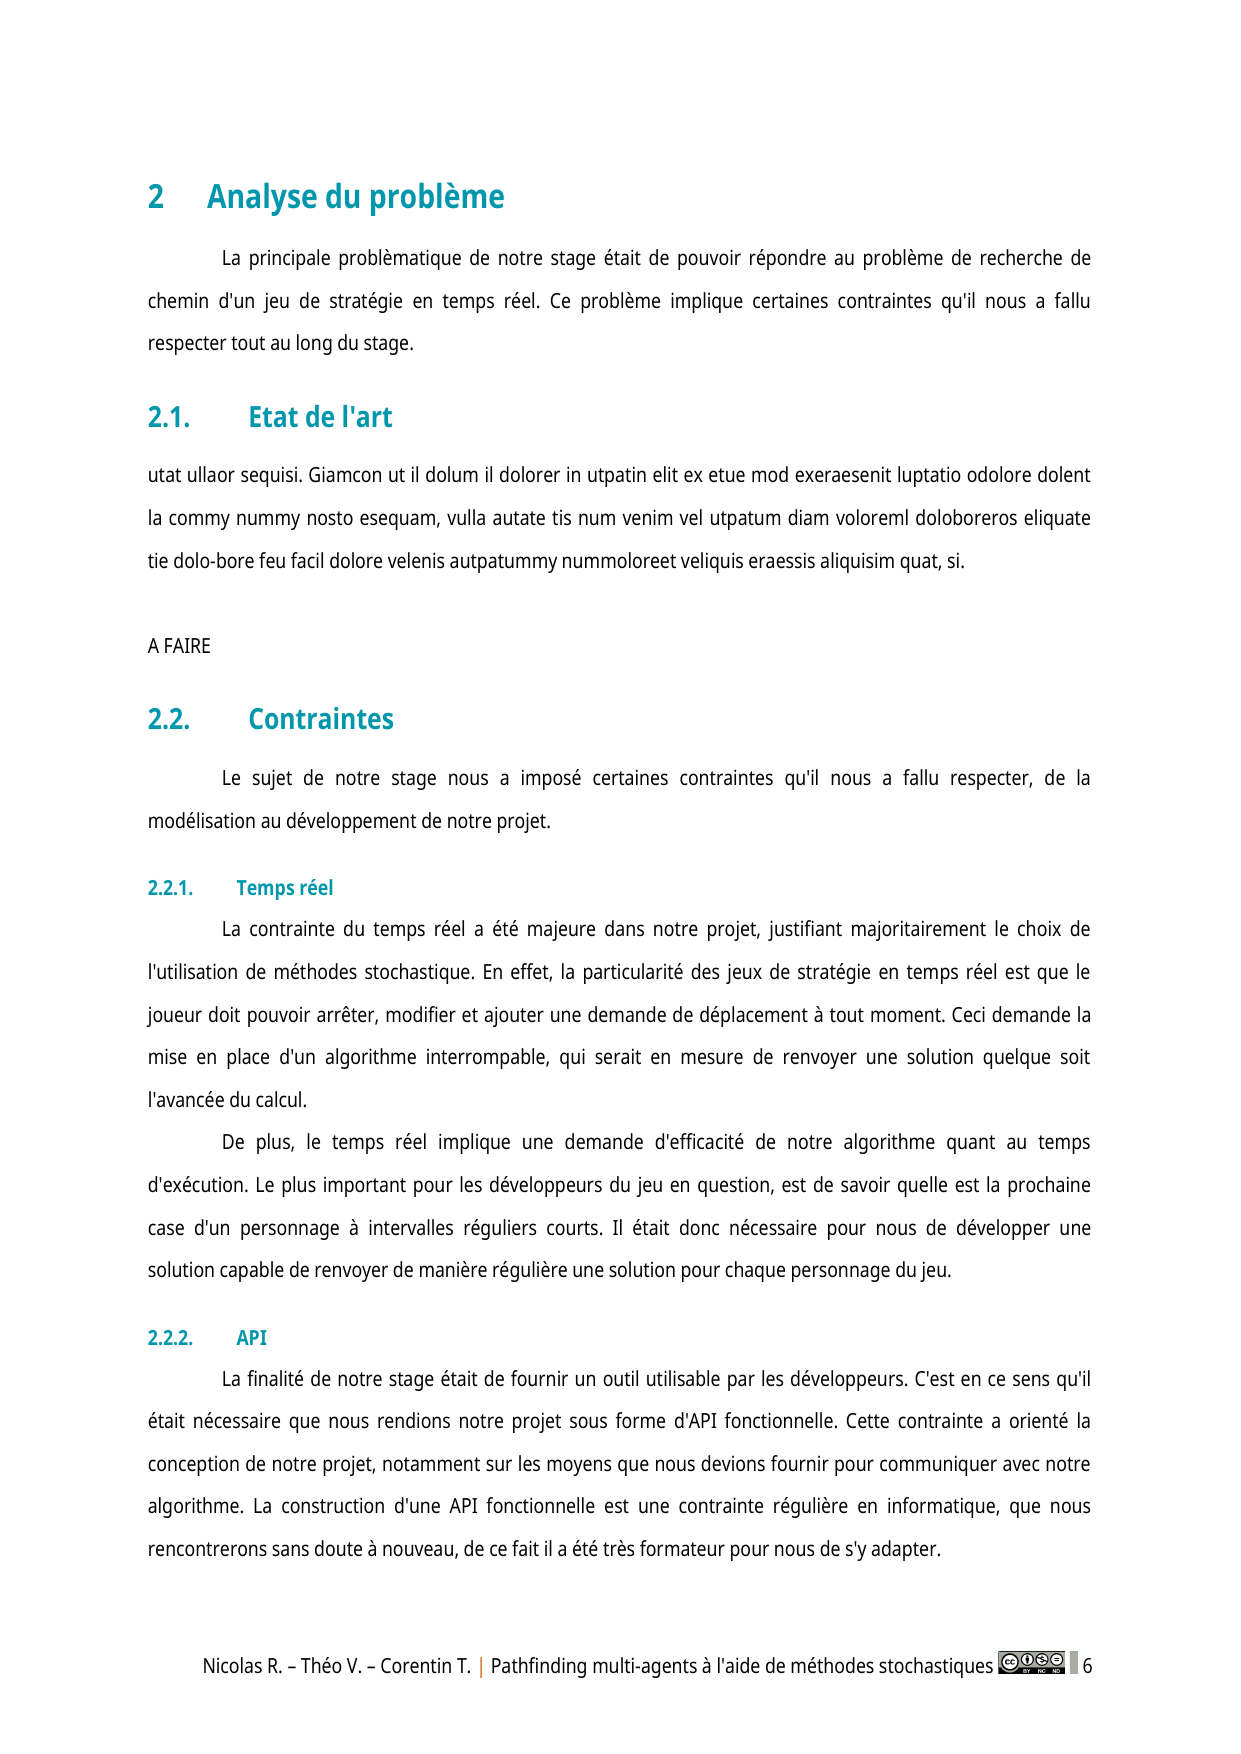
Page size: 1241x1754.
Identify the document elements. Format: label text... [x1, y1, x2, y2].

subtitle Analyse du problème [148, 173, 1092, 218]
picture [998, 1651, 1065, 1674]
text De plus, le temps réel implique une demande d'efficacité de notre algorithme quant au temps d'exécution. Le plus important pour les développeurs du jeu en question, est de savoir quelle est la prochaine case d'un personnage à intervalles réguliers courts. Il était donc nécessaire pour nous de développer une solution capable de renvoyer de manière régulière une solution pour chaque personnage du jeu. [148, 1127, 1092, 1284]
subtitle API [148, 1323, 1092, 1351]
text La principale problèmatique de notre stage était de pouvoir répondre au problème de recherche de chemin d'un jeu de stratégie en temps réel. Ce problème implique certaines contraintes qu'il nous a fallu respecter tout au long du stage. [148, 243, 1092, 357]
subtitle Contraintes [148, 699, 1092, 738]
picture [1069, 1651, 1078, 1674]
text utat ullaor sequisi. Giamcon ut il dolum il dolorer in utpatin elit ex etue mod exeraesenit luptatio odolore dolent la commy nummy nosto esequam, vulla autate tis num venim vel utpatum diam voloreml doloboreros eliquate tie dolo-bore feu facil dolore velenis autpatummy nummoloreet veliquis eraessis aliquisim quat, si. [148, 461, 1092, 574]
text La finalité de notre stage était de fournir un outil utilisable par les développeurs. C'est en ce sens qu'il était nécessaire que nous rendions notre projet sous forme d'API fonctionnelle. Cette contrainte a orienté la conception de notre projet, notamment sur les moyens que nous devions fournir pour communiquer avec notre algorithme. La construction d'une API fonctionnelle est une contrainte régulière en informatique, que nous rencontrerons sans doute à nouveau, de ce fait il a été très formateur pour nous de s'y adapter. [148, 1364, 1092, 1563]
subtitle Temps réel [148, 873, 1092, 902]
subtitle Etat de l'art [148, 396, 1092, 436]
text La contrainte du temps réel a été majeure dans notre projet, justifiant majoritairement le choix de l'utilisation de méthodes stochastique. En effet, la particularité des jeux de stratégie en temps réel est que le joueur doit pouvoir arrêter, modifier et ajouter une demande de déplacement à tout moment. Ceci demande la mise en place d'un algorithme interrompable, qui serait en mesure de renvoyer une solution quelque soit l'avancée du calcul. [148, 914, 1092, 1113]
text A FAIRE [148, 631, 1092, 659]
text Le sujet de notre stage nous a imposé certaines contraintes qu'il nous a fallu respecter, de la modélisation au développement de notre projet. [148, 763, 1092, 834]
